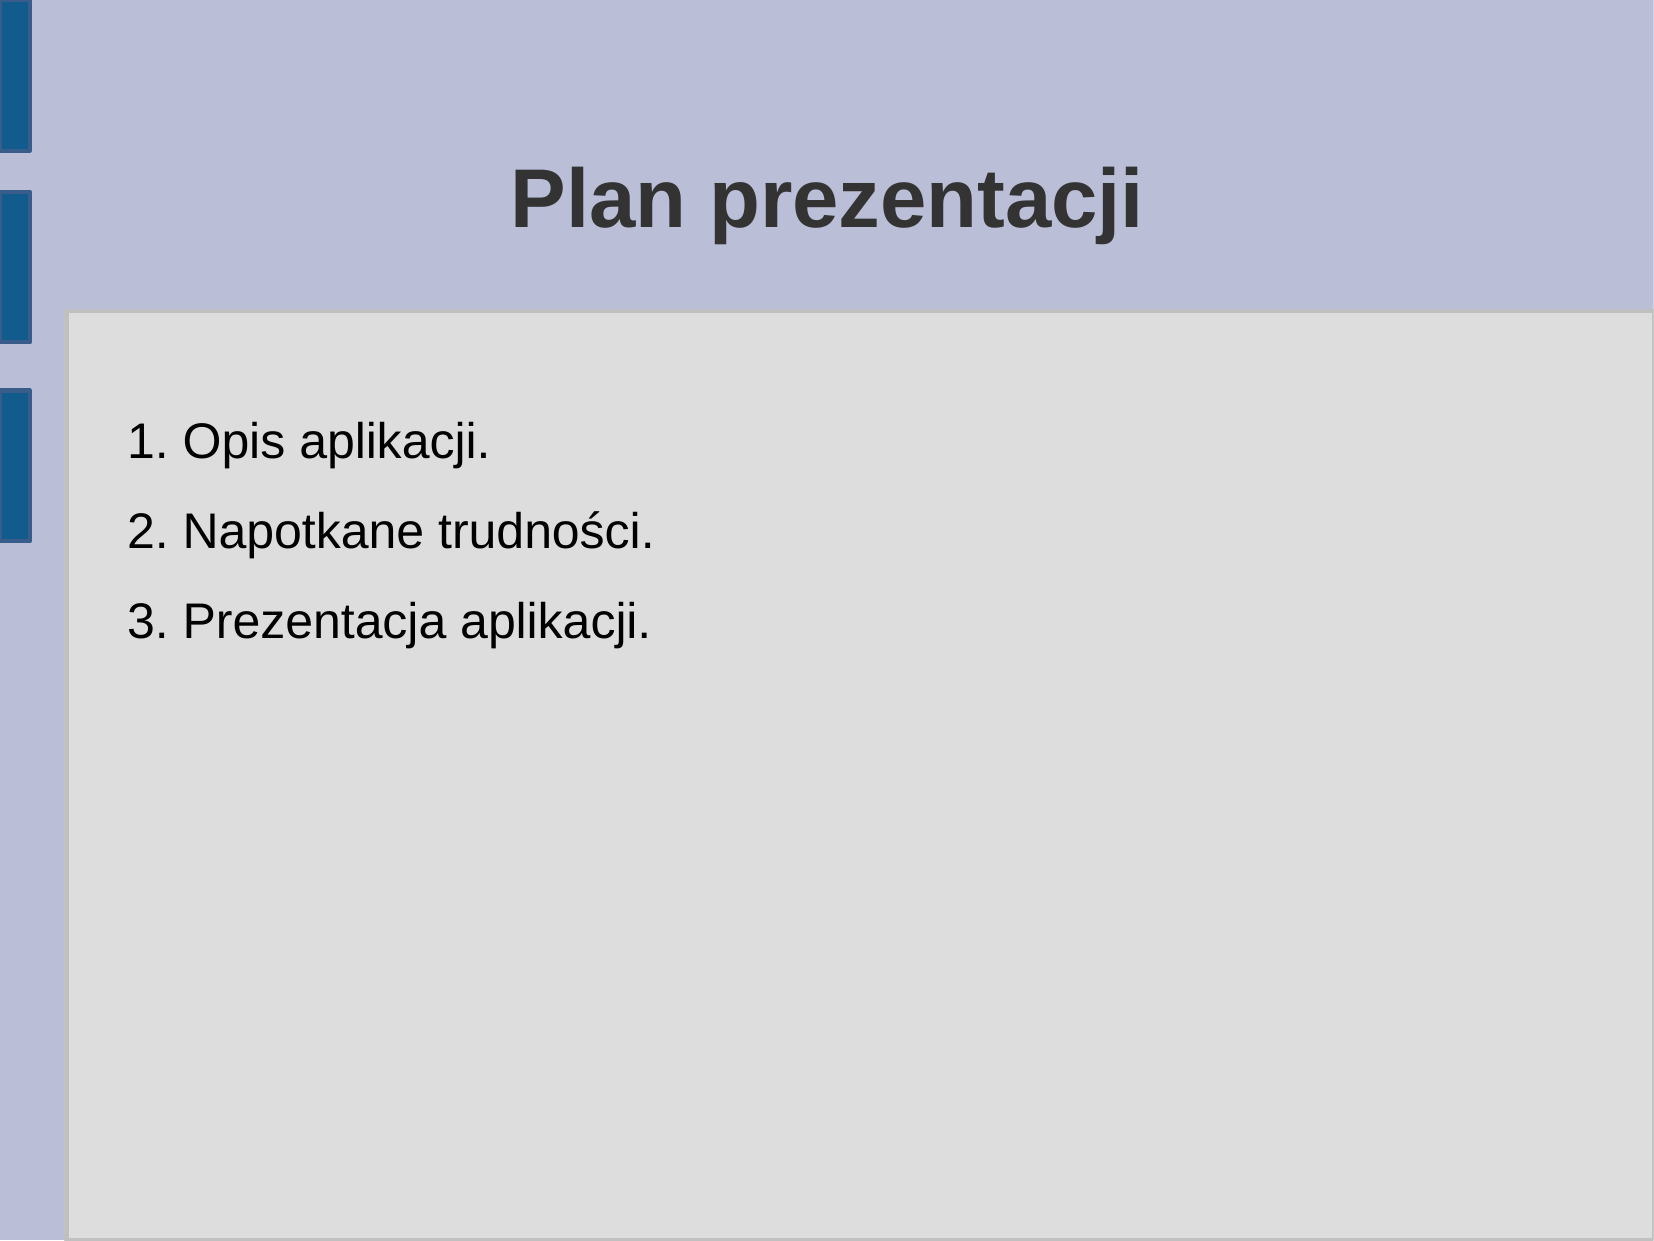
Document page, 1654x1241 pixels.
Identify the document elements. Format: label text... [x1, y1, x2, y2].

title Plan prezentacji [121, 91, 1534, 299]
list 1. Opis aplikacji. 2. Napotkane trudności. 3. Prezentacja aplikacji. [94, 318, 1416, 1123]
